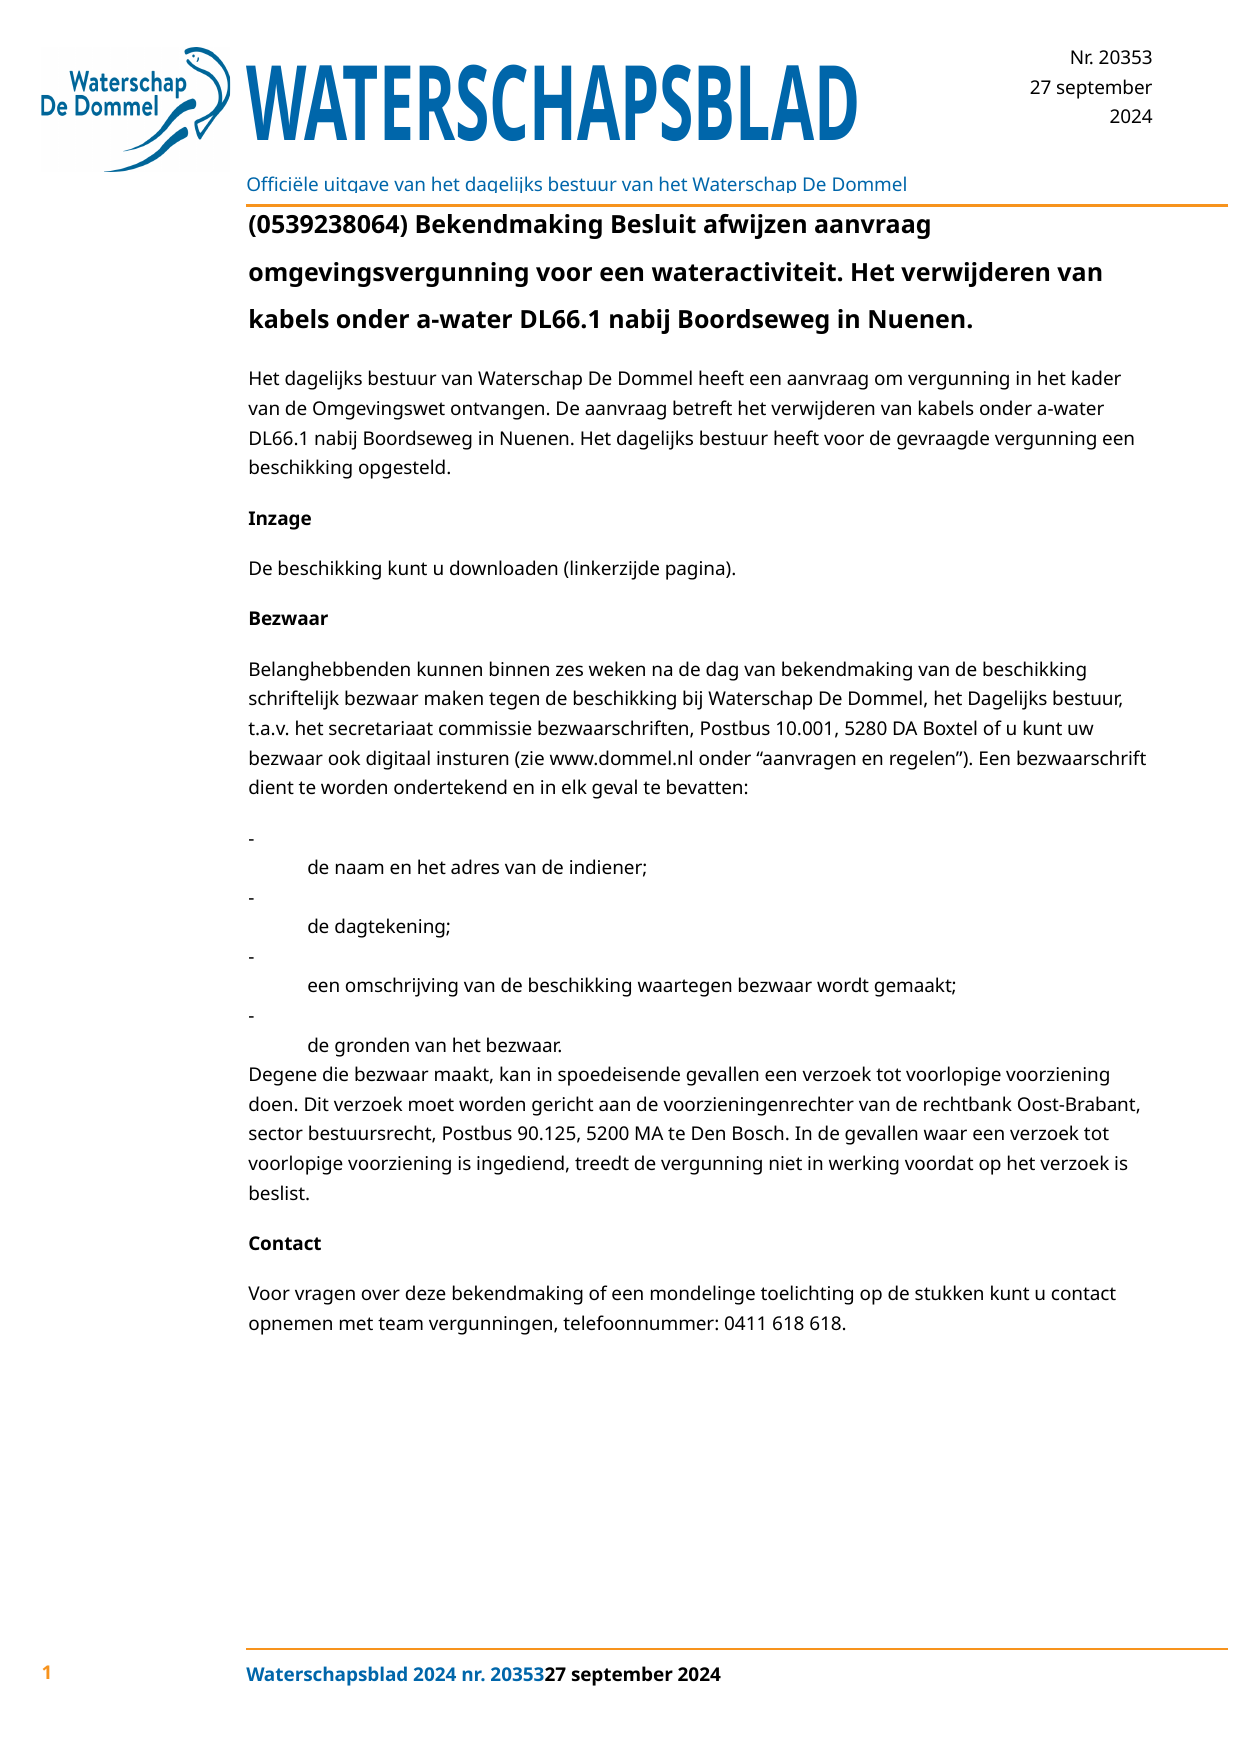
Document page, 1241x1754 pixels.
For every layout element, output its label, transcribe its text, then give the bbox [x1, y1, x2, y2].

list de naam en het adres van de indiener; [248, 854, 1152, 880]
list een omschrijving van de beschikking waartegen bezwaar wordt gemaakt; [248, 973, 1152, 998]
text Bezwaar [248, 606, 1152, 631]
list de gronden van het bezwaar. [248, 1032, 1152, 1057]
text Degene die bezwaar maakt, kan in spoedeisende gevallen een verzoek tot voorlopige voorziening doen. Dit verzoek moet worden gericht aan de voorzieningenrechter van de rechtbank Oost-Brabant, sector bestuursrecht, Postbus 90.125, 5200 MA te Den Bosch. In de gevallen waar een verzoek tot voorlopige voorziening is ingediend, treedt de vergunning niet in werking voordat op het verzoek is beslist. [248, 1061, 1152, 1205]
text Inzage [248, 505, 1152, 530]
text (0539238064) Bekendmaking Besluit afwijzen aanvraag omgevingsvergunning voor een wateractiviteit. Het verwijderen van kabels onder a-water DL66.1 nabij Boordseweg in Nuenen. [248, 207, 1152, 336]
picture [45, 99, 51, 111]
picture [41, 47, 231, 172]
text Belanghebbenden kunnen binnen zes weken na de dag van bekendmaking van de beschikking schriftelijk bezwaar maken tegen de beschikking bij Waterschap De Dommel, het Dagelijks bestuur, t.a.v. het secretariaat commissie bezwaarschriften, Postbus 10.001, 5280 DA Boxtel of u kunt uw bezwaar ook digitaal insturen (zie www.dommel.nl onder “aanvragen en regelen”). Een bezwaarschrift dient te worden ondertekend en in elk geval te bevatten: [248, 656, 1152, 800]
text Het dagelijks bestuur van Waterschap De Dommel heeft een aanvraag om vergunning in het kader van de Omgevingswet ontvangen. De aanvraag betreft het verwijderen van kabels onder a-water DL66.1 nabij Boordseweg in Nuenen. Het dagelijks bestuur heeft voor de gevraagde vergunning een beschikking opgesteld. [248, 366, 1152, 480]
text De beschikking kunt u downloaden (linkerzijde pagina). [248, 555, 1152, 581]
list de dagtekening; [248, 913, 1152, 939]
text Contact [248, 1230, 1152, 1256]
picture [198, 118, 210, 131]
text Voor vragen over deze bekendmaking of een mondelinge toelichting op de stukken kunt u contact opnemen met team vergunningen, telefoonnummer: 0411 618 618. [248, 1281, 1152, 1336]
picture [204, 47, 231, 76]
